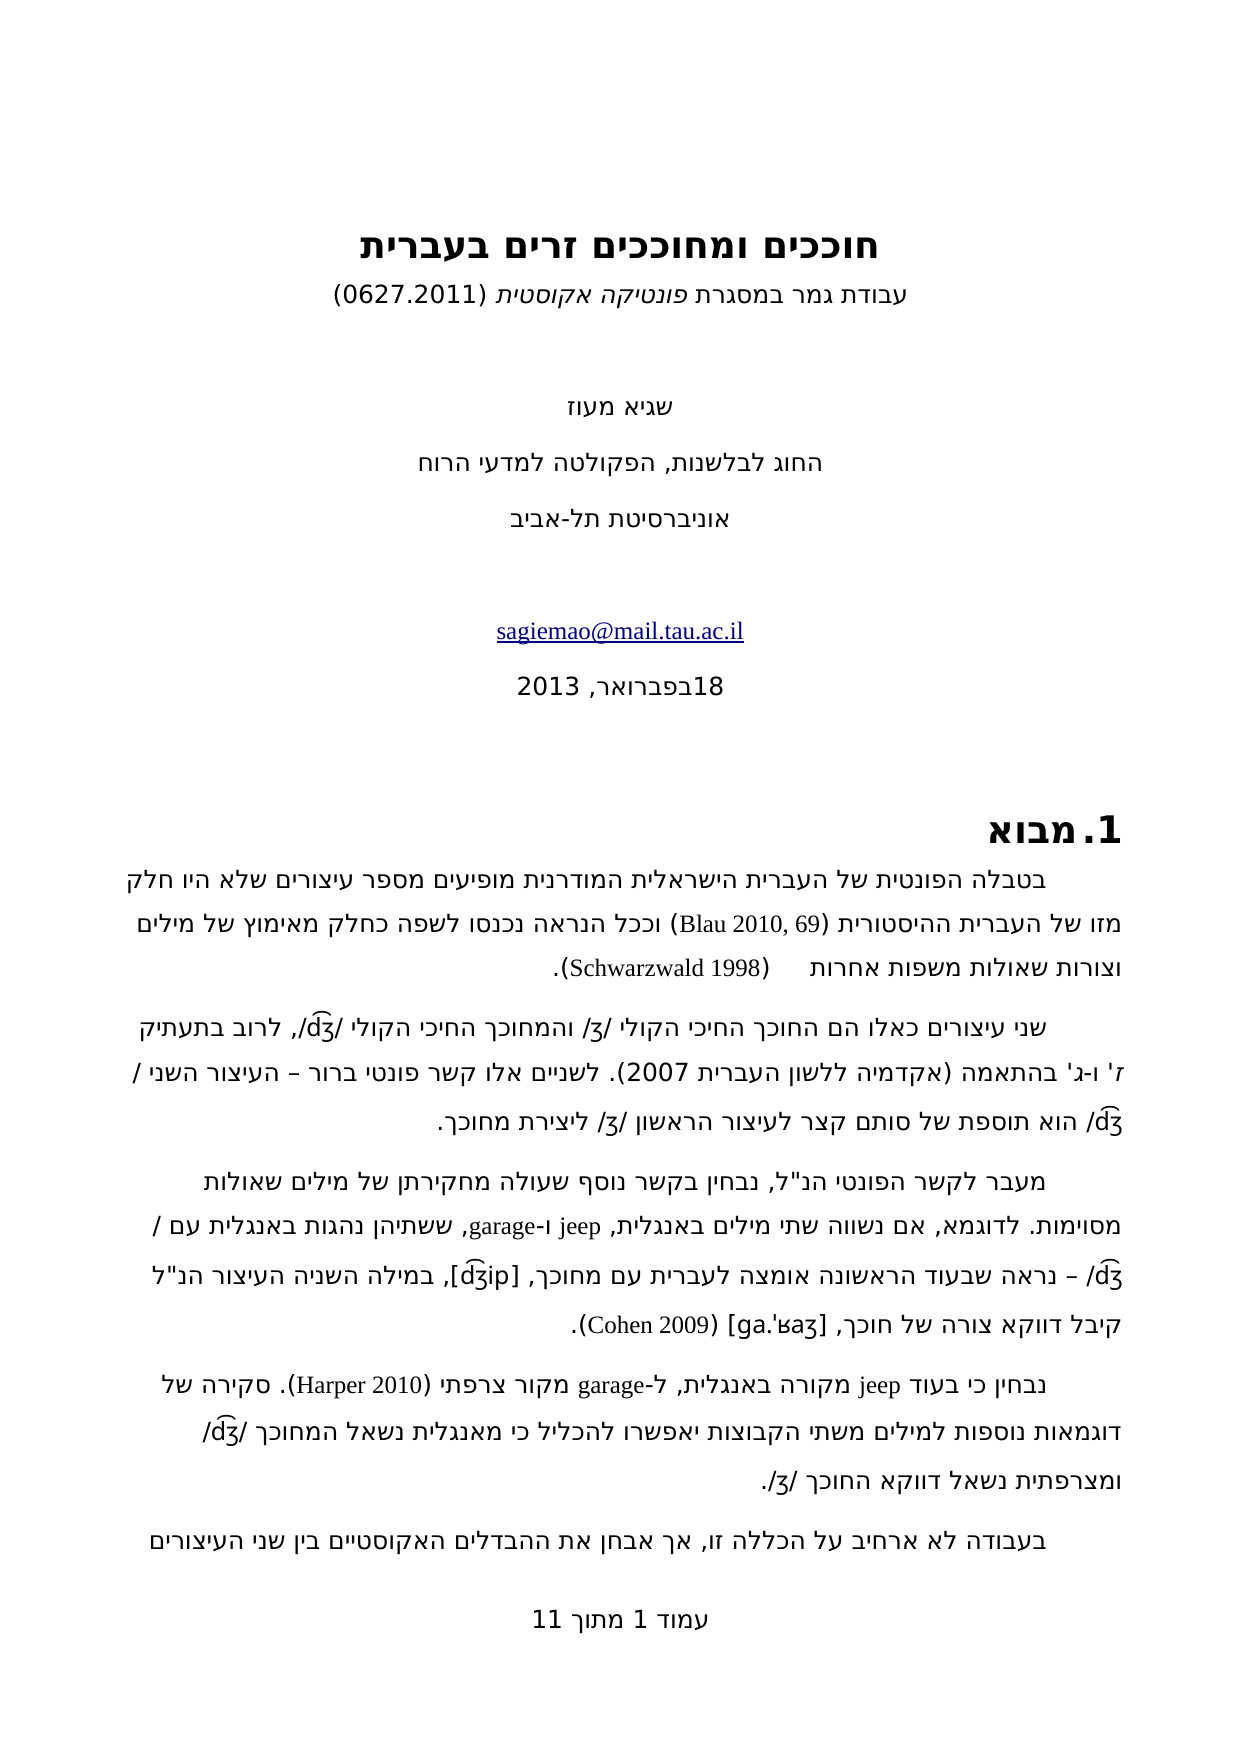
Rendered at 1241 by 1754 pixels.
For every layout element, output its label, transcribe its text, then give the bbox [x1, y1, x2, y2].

text אוניברסיטת תל-אביב [118, 504, 1122, 533]
title חוככים ומחוככים זרים בעברית [118, 224, 1122, 267]
text 18 בפברואר, 2013 [118, 672, 1122, 701]
text שגיא מעוז [118, 392, 1122, 421]
text בטבלה הפונטית של העברית הישראלית המודרנית מופיעים מספר עיצורים שלא היו חלק מזו של העברית ההיסטורית (Blau 2010, 69) וככל הנראה נכנסו לשפה כחלק מאימוץ של מילים וצורות שאולות משפות אחרות (Schwarzwald 1998). [118, 865, 1122, 982]
text שני עיצורים כאלו הם החוכך החיכי הקולי /ʒ/ והמחוכך החיכי הקולי /d͡ʒ/, לרוב בתעתיק ז' ו-ג' בהתאמה (אקדמיה ללשון העברית 2007). לשניים אלו קשר פונטי ברור – העיצור השני /d͡ʒ/ הוא תוספת של סותם קצר לעיצור הראשון /ʒ/ ליצירת מחוכך. [118, 1009, 1122, 1138]
text נבחין כי בעוד jeep מקורה באנגלית, ל-garage מקור צרפתי (Harper 2010). סקירה של דוגמאות נוספות למילים משתי הקבוצות יאפשרו להכליל כי מאנגלית נשאל המחוכך /d͡ʒ/ ומצרפתית נשאל דווקא החוכך /ʒ/. [118, 1370, 1122, 1496]
text החוג לבלשנות, הפקולטה למדעי הרוח [118, 448, 1122, 477]
text sagiemao@mail.tau.ac.il [118, 616, 1122, 645]
text עבודת גמר במסגרת פונטיקה אקוסטית (0627.2011) [118, 280, 1122, 309]
text מעבר לקשר הפונטי הנ"ל, נבחין בקשר נוסף שעולה מחקירתן של מילים שאולות מסוימות. לדוגמא, אם נשווה שתי מילים באנגלית, jeep ו-garage, ששתיהן נהגות באנגלית עם /d͡ʒ/ – נראה שבעוד הראשונה אומצה לעברית עם מחוכך, [d͡ʒip], במילה השניה העיצור הנ"ל קיבל דווקא צורה של חוכך, [ga.ˈʁaʒ] ‏(Cohen 2009). [118, 1168, 1122, 1340]
subtitle מבוא [118, 809, 1122, 853]
text בעבודה לא ארחיב על הכללה זו, אך אבחן את ההבדלים האקוסטיים בין שני העיצורים [118, 1526, 1122, 1555]
